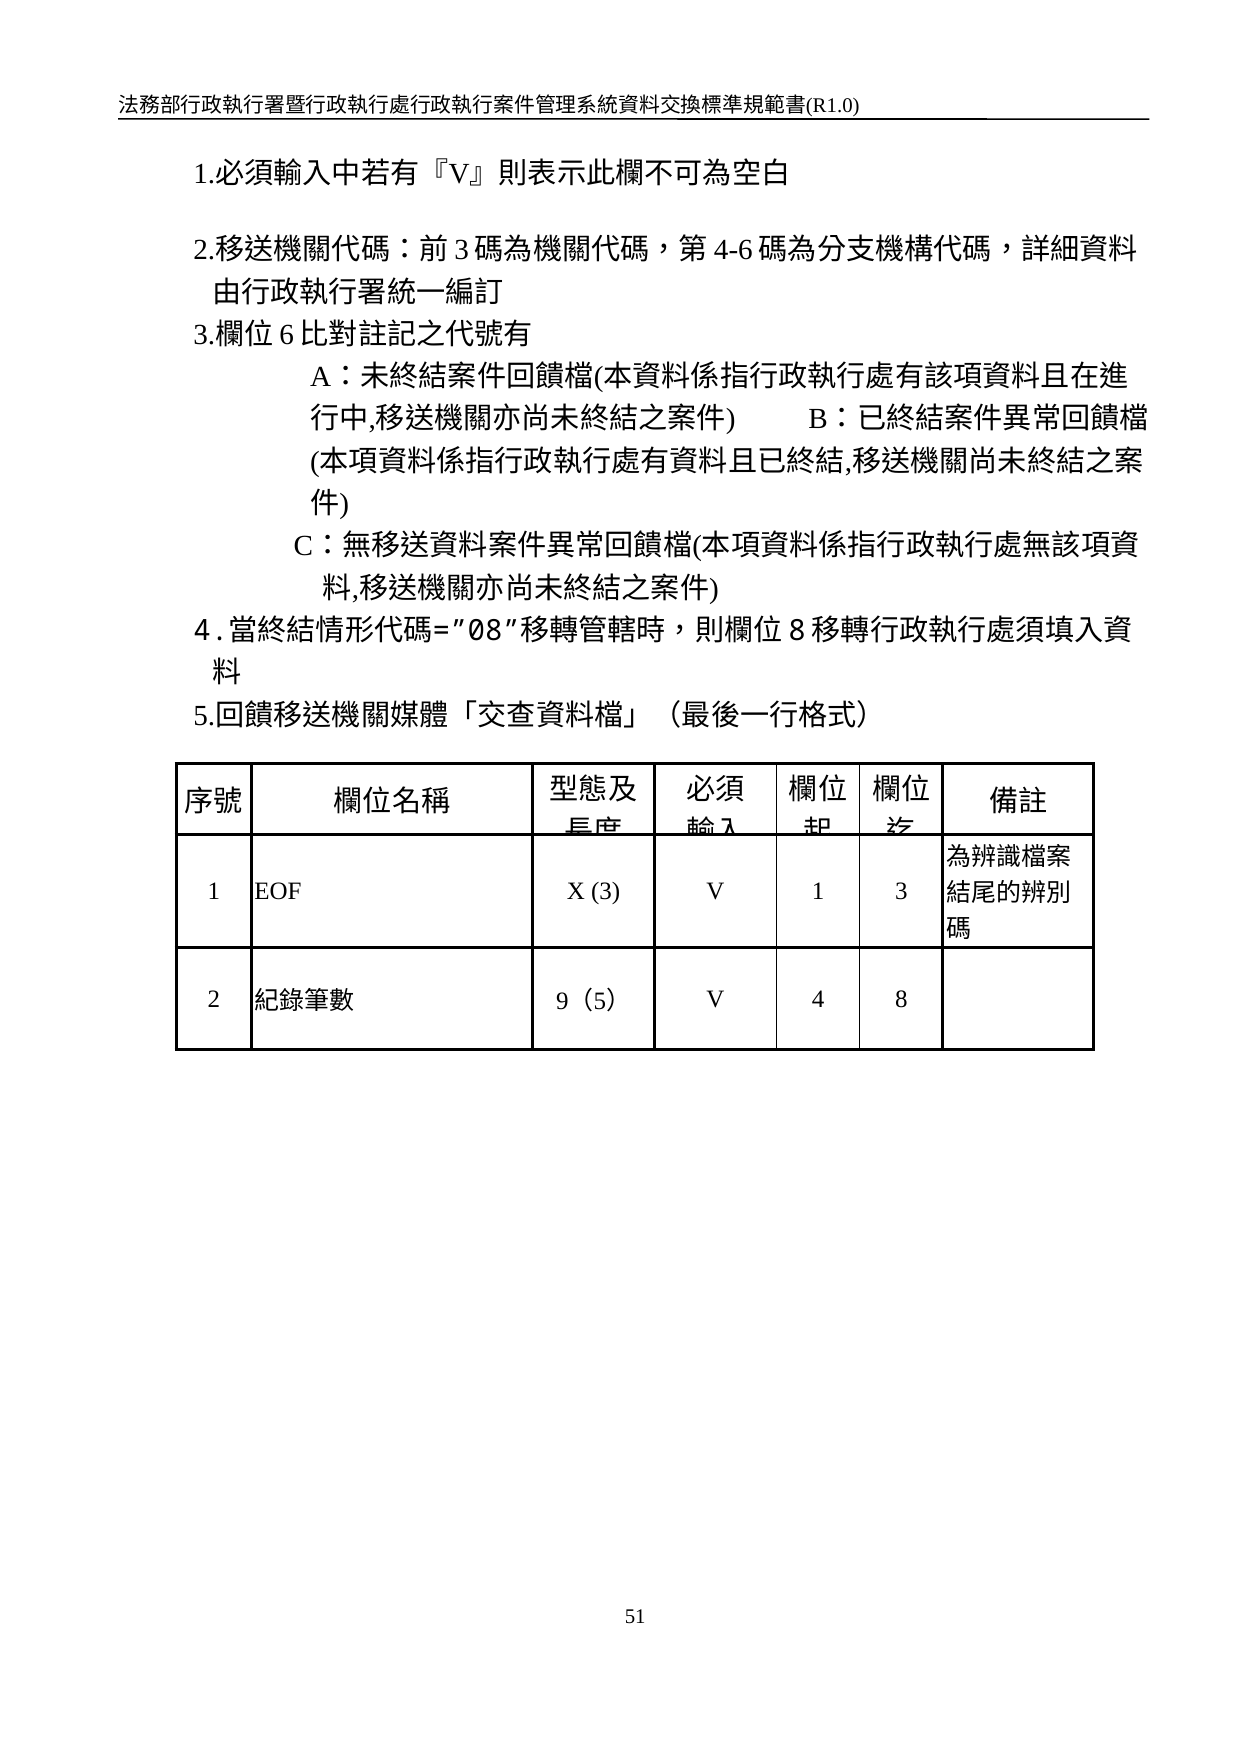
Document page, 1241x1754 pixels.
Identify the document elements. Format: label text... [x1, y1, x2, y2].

text 2.移送機關代碼：前3碼為機關代碼，第4-6碼為分支機構代碼，詳細資料由行政執行署統一編訂 [193, 226, 1152, 310]
table_cell 4 [777, 949, 859, 1048]
table_cell V [656, 949, 776, 1048]
text 3.欄位6比對註記之代號有 [193, 310, 1152, 353]
table_cell 紀錄筆數 [253, 949, 531, 1048]
text A：未終結案件回饋檔(本資料係指行政執行處有該項資料且在進行中,移送機關亦尚未終結之案件) B：已終結案件異常回饋檔(本項資料係指行政執行處有資料且已終結,移送機關尚未終結之案件) [310, 353, 1152, 522]
table_cell X (3) [534, 836, 653, 946]
table_cell EOF [253, 836, 531, 946]
table_cell 1 [178, 836, 250, 946]
table_cell 為辨識檔案結尾的辨別碼 [944, 836, 1092, 946]
table_header 備註 [944, 765, 1092, 832]
table_header 欄位名稱 [253, 765, 531, 832]
table_header 欄位 起 [777, 765, 859, 832]
text C：無移送資料案件異常回饋檔(本項資料係指行政執行處無該項資料,移送機關亦尚未終結之案件) [293, 522, 1152, 606]
table_cell 9（5） [534, 949, 653, 1048]
table_header 序號 [178, 765, 250, 832]
text 1.必須輸入中若有『V』則表示此欄不可為空白 [193, 150, 1152, 192]
text 4.當終結情形代碼=”08”移轉管轄時，則欄位8移轉行政執行處須填入資料 [193, 606, 1152, 691]
table_header 型態及 長度 [534, 765, 653, 832]
table_header 必須 輸入 [656, 765, 776, 832]
table_cell 8 [860, 949, 941, 1048]
table_header 欄位 迄 [860, 765, 941, 832]
table_cell 2 [178, 949, 250, 1048]
table_cell V [656, 836, 776, 946]
table_cell 1 [777, 836, 859, 946]
text 5.回饋移送機關媒體「交查資料檔」（最後一行格式） [193, 691, 1152, 733]
table_cell [944, 949, 1092, 1048]
table_cell 3 [860, 836, 941, 946]
